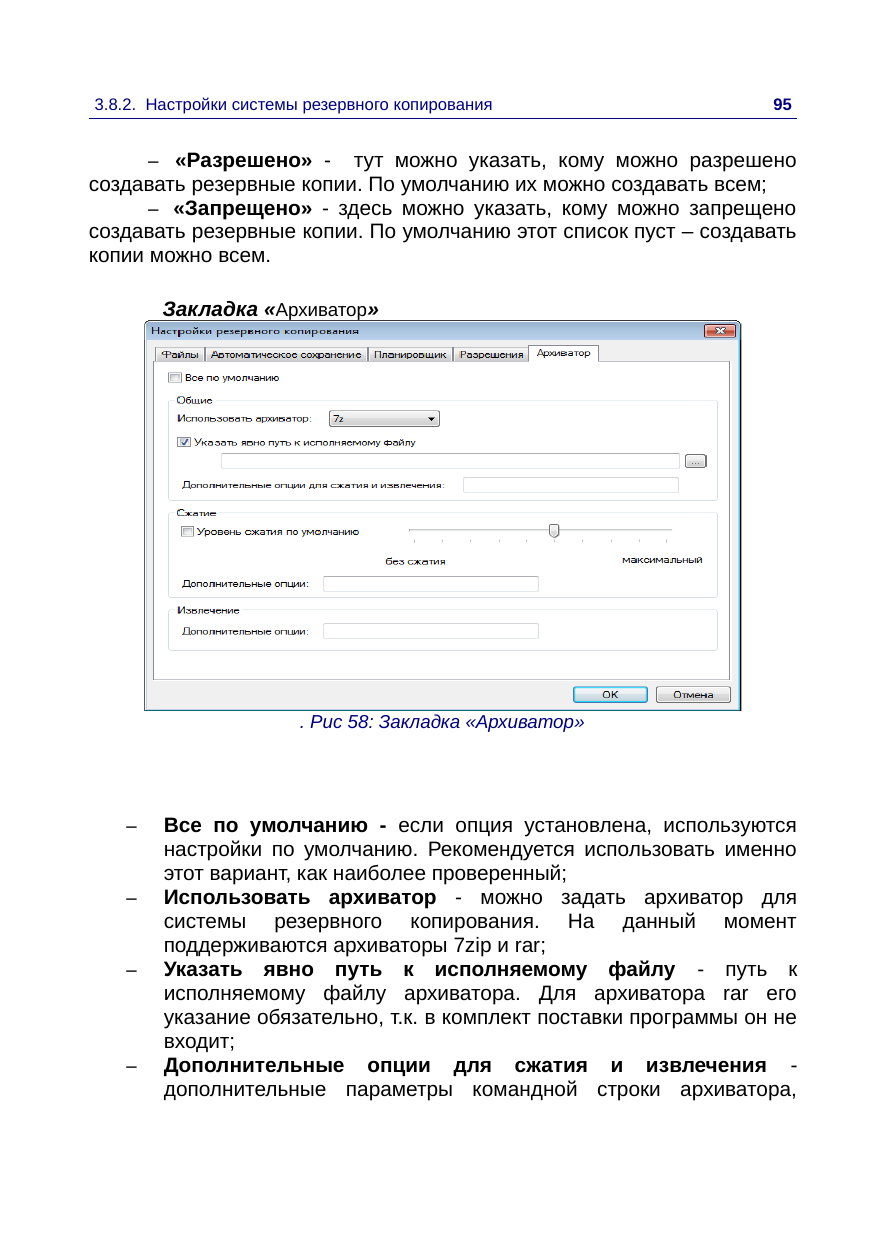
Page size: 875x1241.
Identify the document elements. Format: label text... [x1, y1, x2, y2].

list «Запрещено» - здесь можно указать, кому можно запрещено создавать резервные копии. По умолчанию этот список пуст – создавать копии можно всем. [88, 195, 797, 267]
list Указать явно путь к исполняемому файлу - путь к исполняемому файлу архиватора. Для архиватора rar его указание обязательно, т.к. в комплект поставки программы он не входит; [126, 957, 797, 1053]
list Дополнительные опции для сжатия и извлечения - дополнительные параметры командной строки архиватора, [126, 1053, 797, 1101]
picture [144, 320, 742, 711]
list Все по умолчанию - если опция установлена, используются настройки по умолчанию. Рекомендуется использовать именно этот вариант, как наиболее проверенный; [126, 813, 797, 885]
list Использовать архиватор - можно задать архиватор для системы резервного копирования. На данный момент поддерживаются архиваторы 7zip и rar; [126, 885, 797, 957]
list «Разрешено» - тут можно указать, кому можно разрешено создавать резервные копии. По умолчанию их можно создавать всем; [88, 147, 797, 195]
list Закладка «Архиватор» [133, 291, 797, 320]
text . Рис 58: Закладка «Архиватор» [123, 711, 762, 732]
